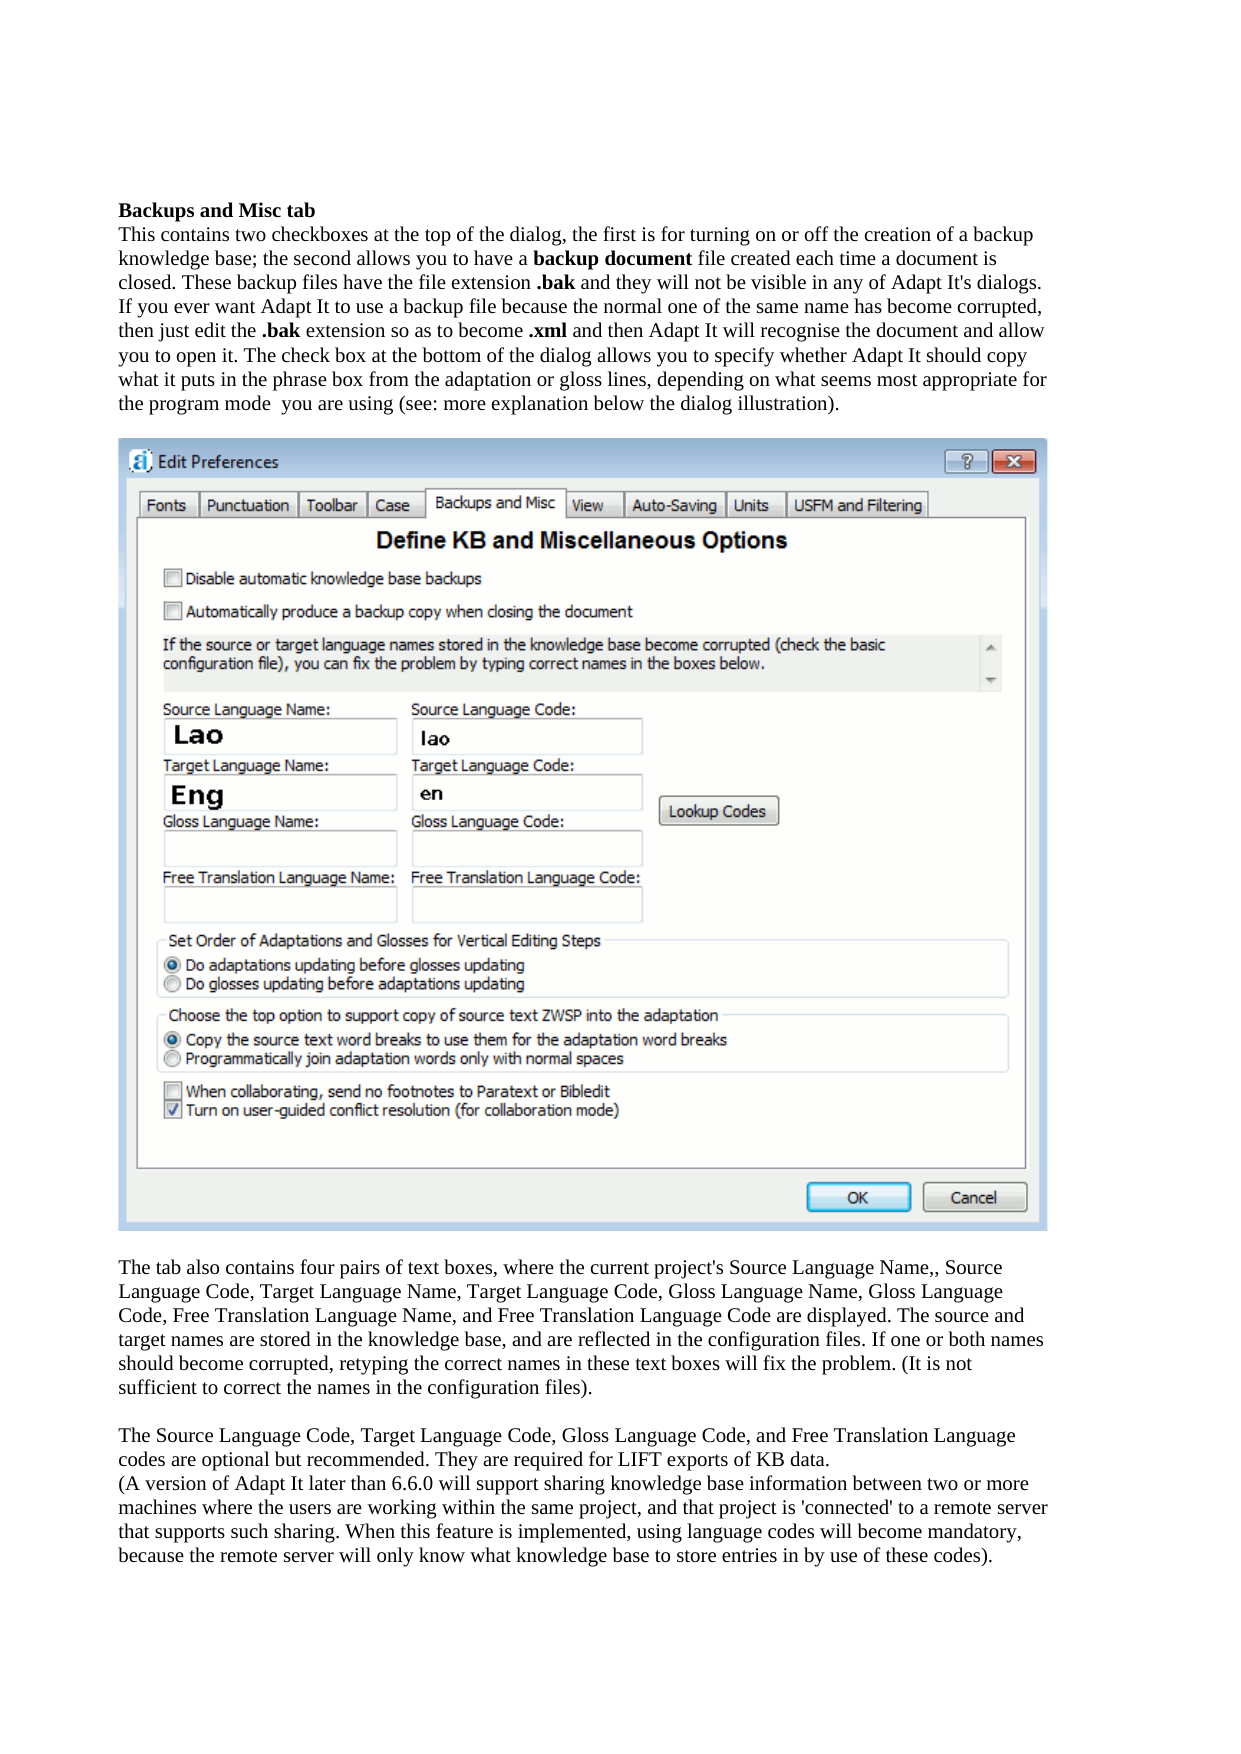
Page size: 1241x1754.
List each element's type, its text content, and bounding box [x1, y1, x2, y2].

text The tab also contains four pairs of text boxes, where the current project's Source Language Name,, Source Language Code, Target Language Name, Target Language Code, Gloss Language Name, Gloss Language Code, Free Translation Language Name, and Free Translation Language Code are displayed. The source and target names are stored in the knowledge base, and are reflected in the configuration files. If one or both names should become corrupted, retyping the correct names in these text boxes will fix the problem. (It is not sufficient to correct the names in the configuration files). [118, 1254, 1048, 1399]
text (A version of Adapt It later than 6.6.0 will support sharing knowledge base information between two or more machines where the users are working within the same project, and that project is 'connected' to a remote server that supports such sharing. When this feature is implemented, using language codes will become mandatory, because the remote server will only know what knowledge base to store entries in by use of these codes). [118, 1471, 1048, 1567]
text Backups and Misc tab This contains two checkboxes at the top of the dialog, the first is for turning on or off the creation of a backup knowledge base; the second allows you to have a backup document file created each time a document is closed. These backup files have the file extension .bak and they will not be visible in any of Adapt It's dialogs. If you ever want Adapt It to use a backup file because the normal one of the same name has become corrupted, then just edit the .bak extension so as to become .xml and then Adapt It will recognise the document and allow you to open it. The check box at the bottom of the dialog allows you to specify whether Adapt It should copy what it puts in the phrase box from the adaptation or gloss lines, depending on what seems most appropriate for the program mode you are using (see: more explanation below the dialog illustration). [118, 198, 1048, 415]
text The Source Language Code, Target Language Code, Gloss Language Code, and Free Translation Language codes are optional but recommended. They are required for LIFT exports of KB data. [118, 1423, 1048, 1471]
picture [118, 438, 1048, 1231]
